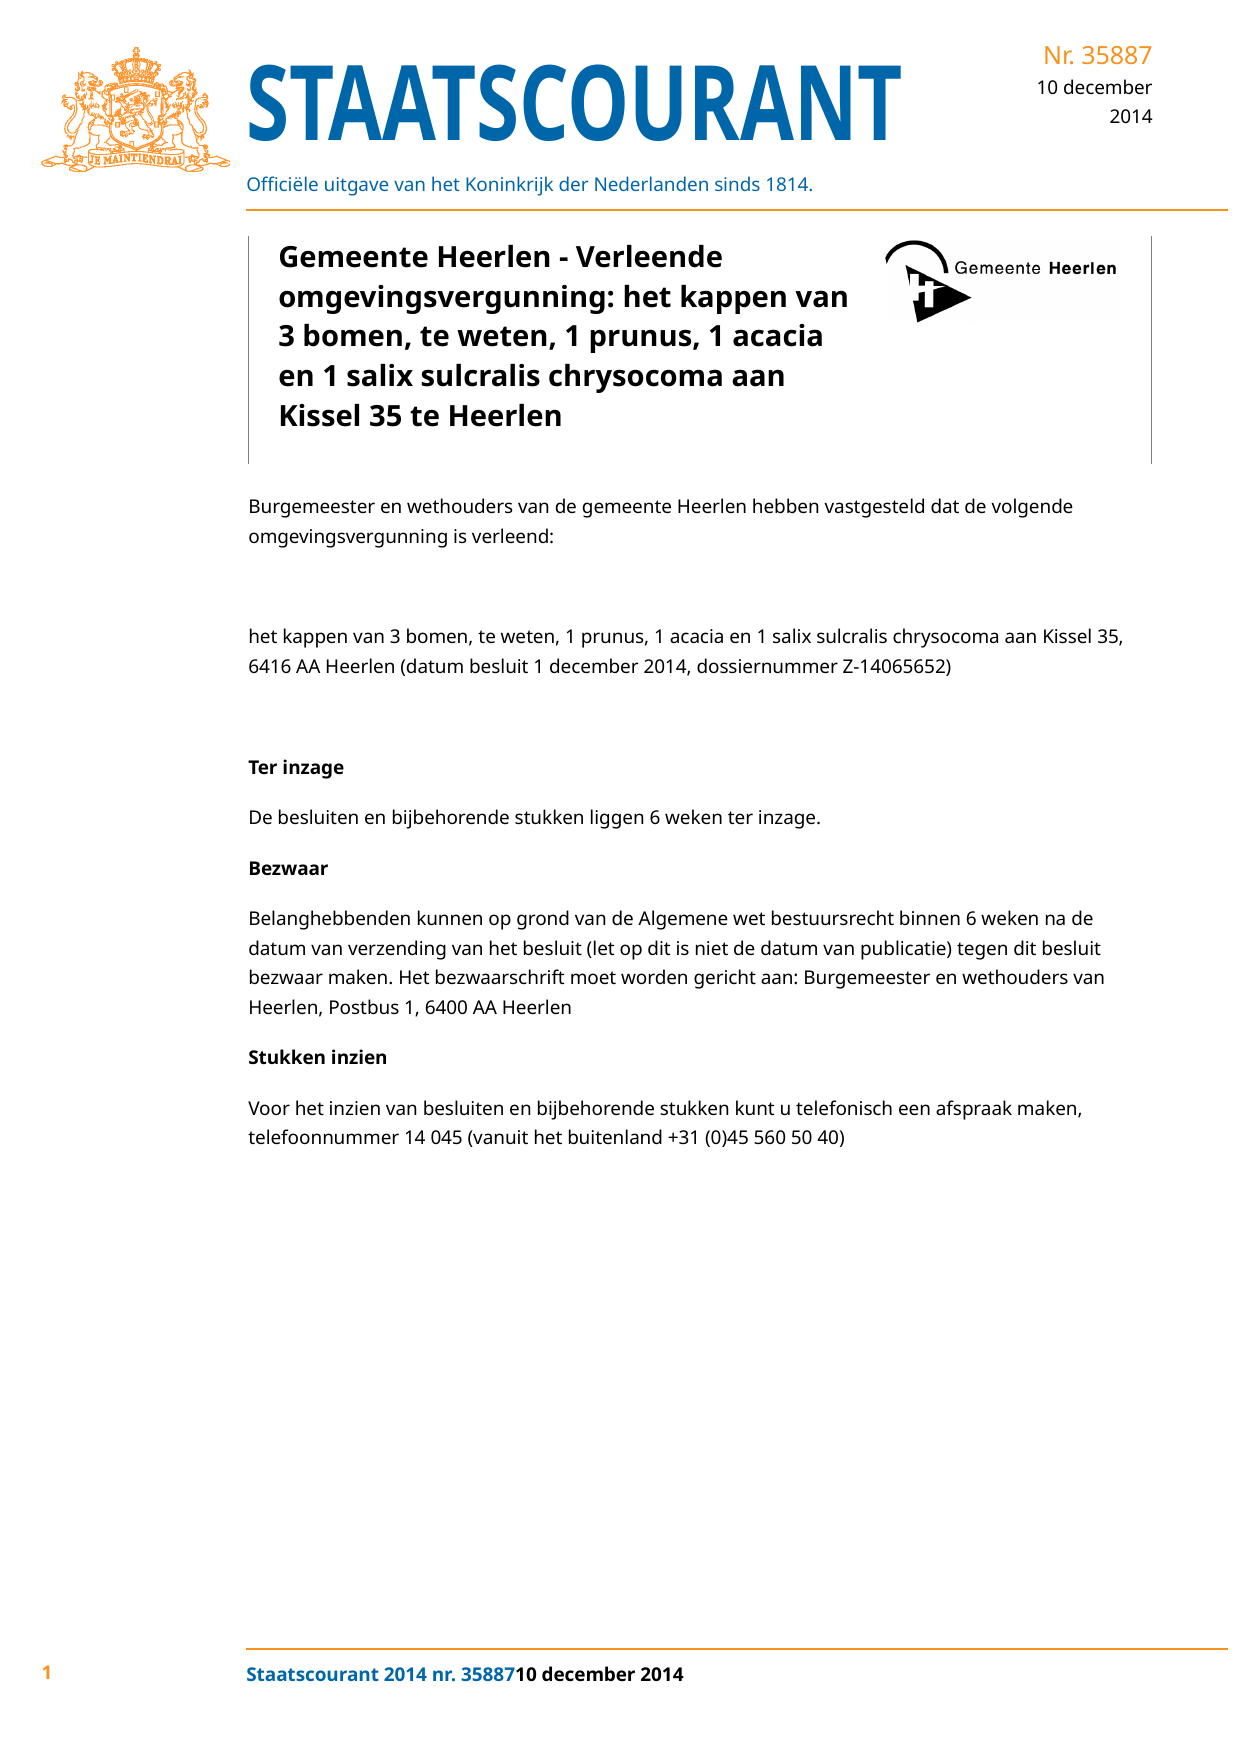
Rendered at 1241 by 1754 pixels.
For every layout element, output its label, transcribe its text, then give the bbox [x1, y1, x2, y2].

text Belanghebbenden kunnen op grond van de Algemene wet bestuursrecht binnen 6 weken na de datum van verzending van het besluit (let op dit is niet de datum van publicatie) tegen dit besluit bezwaar maken. Het bezwaarschrift moet worden gericht aan: Burgemeester en wethouders van Heerlen, Postbus 1, 6400 AA Heerlen [248, 905, 1152, 1020]
table_header Gemeente Heerlen - Verleende omgevingsvergunning: het kappen van 3 bomen, te weten, 1 prunus, 1 acacia en 1 salix sulcralis chrysocoma aan Kissel 35 te Heerlen [249, 236, 850, 464]
table_header [850, 236, 1151, 464]
text Stukken inzien [248, 1044, 1152, 1070]
text Burgemeester en wethouders van de gemeente Heerlen hebben vastgesteld dat de volgende omgevingsvergunning is verleend: [248, 493, 1152, 549]
picture [882, 236, 1119, 325]
text De besluiten en bijbehorende stukken liggen 6 weken ter inzage. [248, 804, 1152, 830]
text Bezwaar [248, 855, 1152, 881]
text het kappen van 3 bomen, te weten, 1 prunus, 1 acacia en 1 salix sulcralis chrysocoma aan Kissel 35, 6416 AA Heerlen (datum besluit 1 december 2014, dossiernummer Z-14065652) [248, 624, 1152, 679]
text Ter inzage [248, 754, 1152, 780]
text Voor het inzien van besluiten en bijbehorende stukken kunt u telefonisch een afspraak maken, telefoonnummer 14 045 (vanuit het buitenland +31 (0)45 560 50 40) [248, 1095, 1152, 1150]
picture [41, 47, 231, 172]
